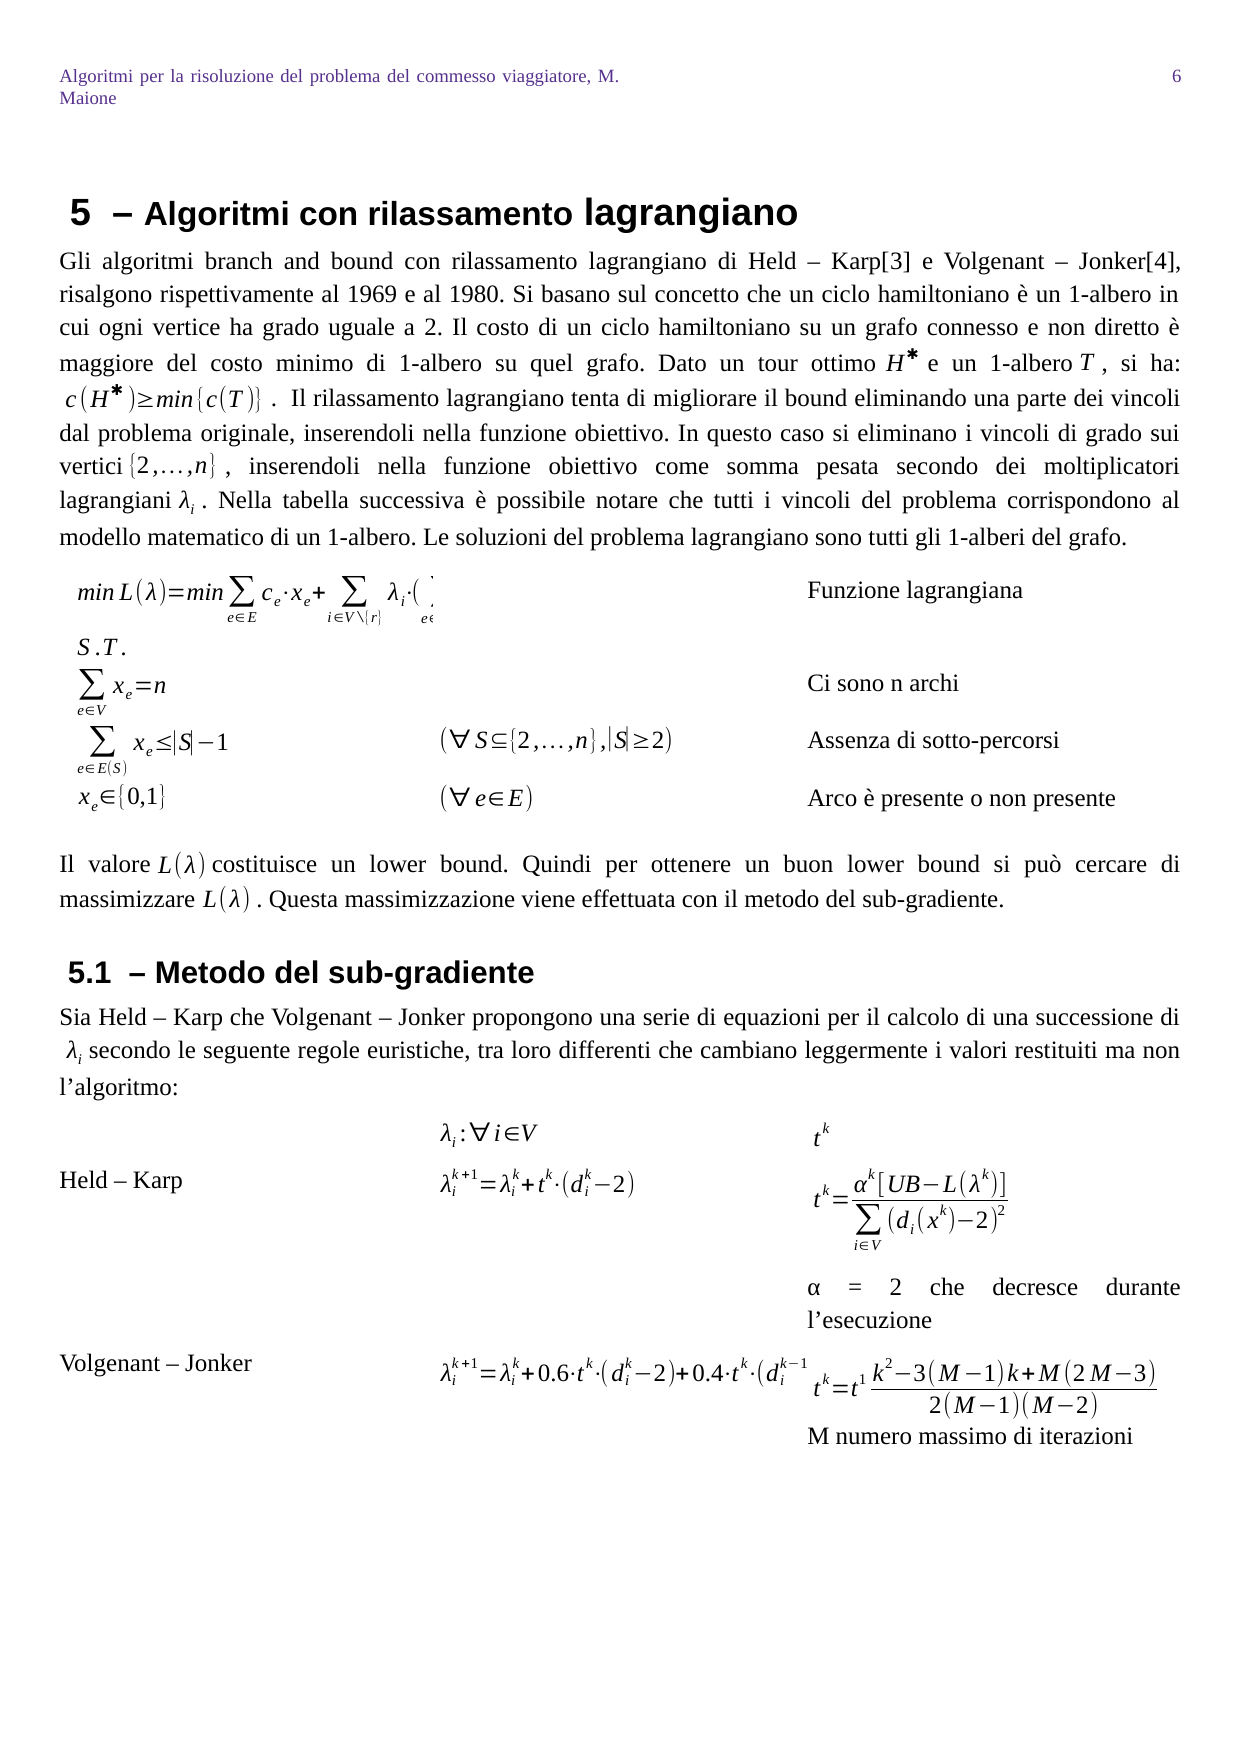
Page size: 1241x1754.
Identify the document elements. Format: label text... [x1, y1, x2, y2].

table_cell [59, 628, 433, 662]
text Il valorecostituisce un lower bound. Quindi per ottenere un buon lower bound si può cercare di massimizzare. Questa massimizzazione viene effettuata con il metodo del sub-gradiente. [59, 849, 1181, 914]
table_cell Held – Karp [59, 1166, 433, 1348]
table_cell [433, 777, 807, 814]
text Sia Held – Karp che Volgenant – Jonker propongono una serie di equazioni per il calcolo di una successione disecondo le seguente regole euristiche, tra loro differenti che cambiano leggermente i valori restituiti ma non l’algoritmo: [59, 1002, 1181, 1101]
table_cell Assenza di sotto-percorsi [807, 719, 1181, 777]
table_cell M numero massimo di iterazioni [807, 1349, 1181, 1464]
table_cell [433, 628, 807, 662]
table_header [59, 570, 433, 628]
table_cell [59, 777, 433, 814]
table_cell [433, 663, 807, 719]
table_cell [433, 1166, 807, 1348]
table_cell [59, 663, 433, 719]
table_cell [807, 628, 1181, 662]
table_cell [433, 719, 807, 777]
table_cell Ci sono n archi [807, 663, 1181, 719]
subtitle Algoritmi con rilassamento lagrangiano [59, 190, 1181, 234]
table_header [59, 1120, 433, 1166]
subtitle Metodo del sub-gradiente [59, 954, 1181, 990]
table_cell α = 2 che decresce durante l’esecuzione [807, 1166, 1181, 1348]
table_cell Volgenant – Jonker [59, 1349, 433, 1464]
table_header [807, 1120, 1181, 1166]
table_cell Arco è presente o non presente [807, 777, 1181, 814]
table_cell [59, 719, 433, 777]
text Gli algoritmi branch and bound con rilassamento lagrangiano di Held – Karp[3] e Volgenant – Jonker[4], risalgono rispettivamente al 1969 e al 1980. Si basano sul concetto che un ciclo hamiltoniano è un 1-albero in cui ogni vertice ha grado uguale a 2. Il costo di un ciclo hamiltoniano su un grafo connesso e non diretto è maggiore del costo minimo di 1-albero su quel grafo. Dato un tour ottimoe un 1-albero, si ha:. Il rilassamento lagrangiano tenta di migliorare il bound eliminando una parte dei vincoli dal problema originale, inserendoli nella funzione obiettivo. In questo caso si eliminano i vincoli di grado sui vertici, inserendoli nella funzione obiettivo come somma pesata secondo dei moltiplicatori lagrangiani. Nella tabella successiva è possibile notare che tutti i vincoli del problema corrispondono al modello matematico di un 1-albero. Le soluzioni del problema lagrangiano sono tutti gli 1-alberi del grafo. [59, 246, 1181, 551]
table_header Funzione lagrangiana [807, 570, 1181, 628]
table_header [433, 570, 807, 628]
table_header [433, 1120, 807, 1166]
table_cell [433, 1349, 807, 1464]
